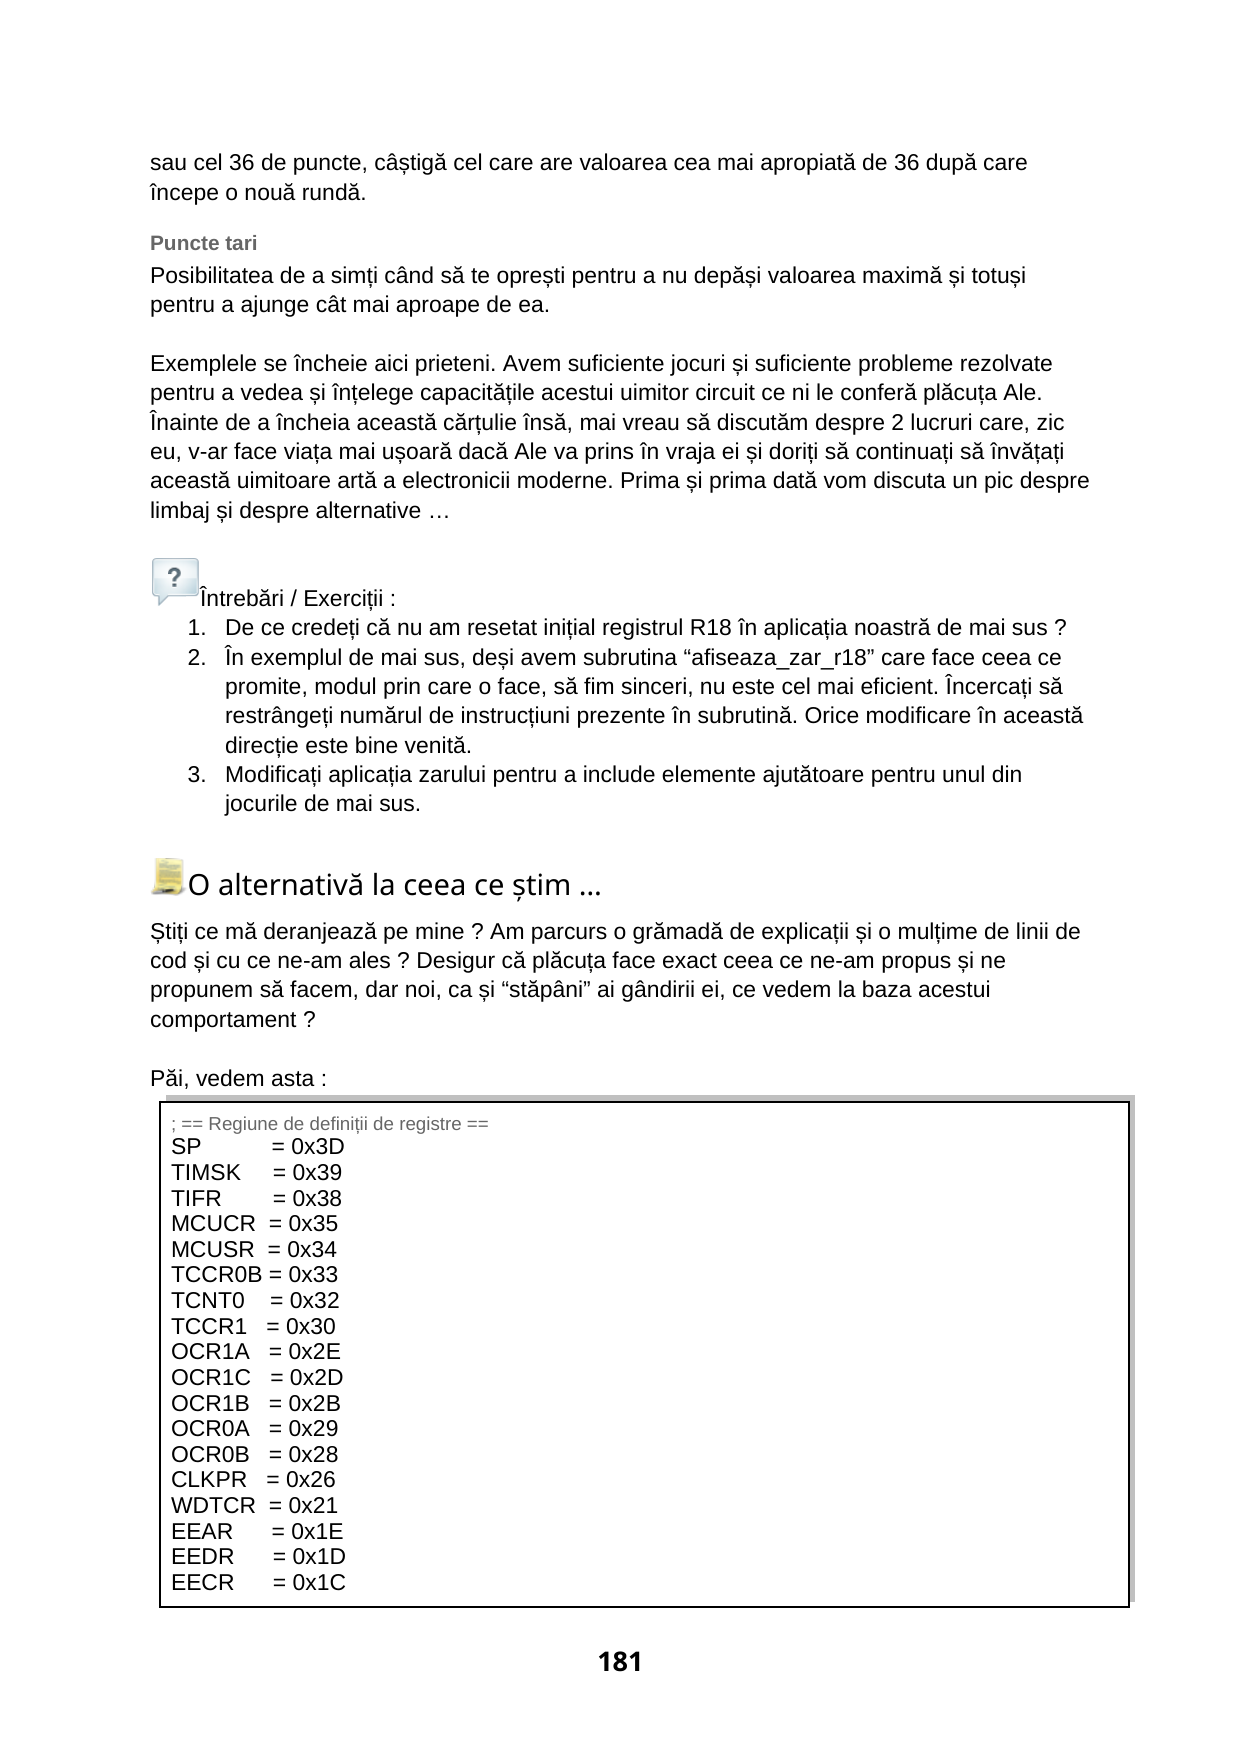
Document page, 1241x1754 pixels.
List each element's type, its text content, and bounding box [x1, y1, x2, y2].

text Păi, vedem asta : [150, 1065, 1091, 1091]
text sau cel 36 de puncte, câștigă cel care are valoarea cea mai apropiată de 36 după care începe o nouă rundă. [150, 150, 1091, 205]
list De ce credeți că nu am resetat inițial registrul R18 în aplicația noastră de mai sus ? [187, 615, 1091, 641]
picture [150, 556, 200, 607]
list În exemplul de mai sus, deși avem subrutina “afiseaza_zar_r18” care face ceea ce promite, modul prin care o face, să fim sinceri, nu este cel mai eficient. Încercați să restrângeți numărul de instrucțiuni prezente în subrutină. Orice modificare în această direcție este bine venită. [187, 644, 1091, 758]
text Întrebări / Exerciții : [150, 582, 1091, 611]
text Știți ce mă deranjează pe mine ? Am parcurs o grămadă de explicații și o mulțime de linii de cod și cu ce ne-am ales ? Desigur că plăcuța face exact ceea ce ne-am propus și ne propunem să facem, dar noi, ca și “stăpâni” ai gândirii ei, ce vedem la baza acestui comportament ? [150, 918, 1091, 1032]
text Exemplele se încheie aici prieteni. Avem suficiente jocuri și suficiente probleme rezolvate pentru a vedea și înțelege capacitățile acestui uimitor circuit ce ni le conferă plăcuța Ale. Înainte de a încheia această cărțulie însă, mai vreau să discutăm despre 2 lucruri care, zic eu, v-ar face viața mai ușoară dacă Ale va prins în vraja ei și doriți să continuați să învățați această uimitoare artă a electronicii moderne. Prima și prima dată vom discuta un pic despre limbaj și despre alternative … [150, 351, 1091, 523]
list Modificați aplicația zarului pentru a include elemente ajutătoare pentru unul din jocurile de mai sus. [187, 762, 1091, 817]
text Posibilitatea de a simți când să te oprești pentru a nu depăși valoarea maximă și totuși pentru a ajunge cât mai aproape de ea. [150, 262, 1091, 317]
subtitle Puncte tari [150, 232, 1091, 255]
table_header ; == Regiune de definiții de registre == SP = 0x3D TIMSK = 0x39 TIFR = 0x38 MCUCR = 0x35 MCUSR = 0x34 TCCR0B = 0x33 TCNT0 = 0x32 TCCR1 = 0x30 OCR1A = 0x2E OCR1C = 0x2D OCR1B = 0x2B OCR0A = 0x29 OCR0B = 0x28 CLKPR = 0x26 WDTCR = 0x21 EEAR = 0x1E EEDR = 0x1D EECR = 0x1C [161, 1103, 1128, 1606]
subtitle O alternativă la ceea ce știm … [150, 858, 1091, 904]
picture [150, 858, 188, 896]
